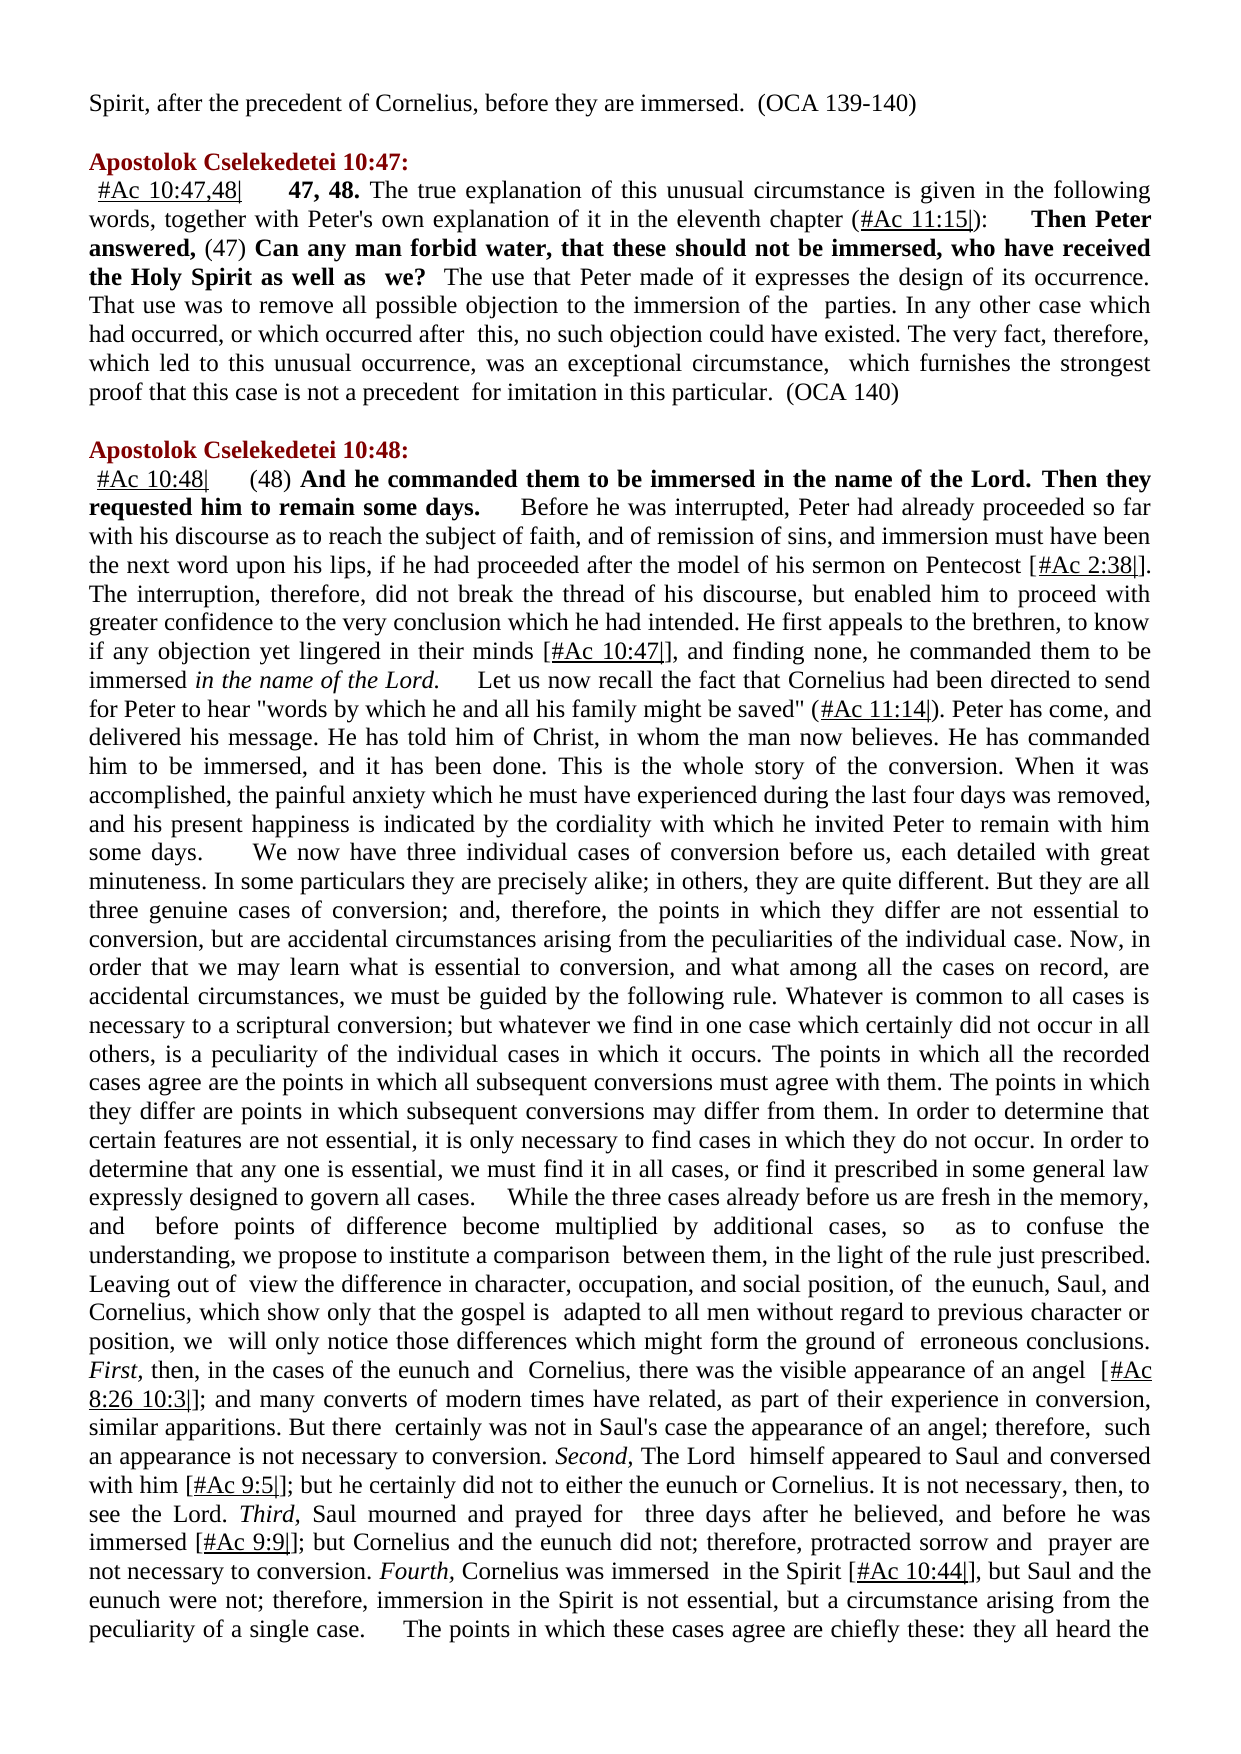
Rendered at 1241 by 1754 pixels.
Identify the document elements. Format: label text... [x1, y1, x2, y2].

text Apostolok Cselekedetei 10:47: [88, 147, 1152, 176]
text Apostolok Cselekedetei 10:48: [88, 435, 1152, 464]
text #Ac 10:48| (48) And he commanded them to be immersed in the name of the Lord. Then they requested him to remain some days. Before he was interrupted, Peter had already proceeded so far with his discourse as to reach the subject of faith, and of remission of sins, and immersion must have been the next word upon his lips, if he had proceeded after the model of his sermon on Pentecost [#Ac 2:38|]. The interruption, therefore, did not break the thread of his discourse, but enabled him to proceed with greater confidence to the very conclusion which he had intended. He first appeals to the brethren, to know if any objection yet lingered in their minds [#Ac 10:47|], and finding none, he commanded them to be immersed in the name of the Lord. Let us now recall the fact that Cornelius had been directed to send for Peter to hear "words by which he and all his family might be saved" (#Ac 11:14|). Peter has come, and delivered his message. He has told him of Christ, in whom the man now believes. He has commanded him to be immersed, and it has been done. This is the whole story of the conversion. When it was accomplished, the painful anxiety which he must have experienced during the last four days was removed, and his present happiness is indicated by the cordiality with which he invited Peter to remain with him some days. We now have three individual cases of conversion before us, each detailed with great minuteness. In some particulars they are precisely alike; in others, they are quite different. But they are all three genuine cases of conversion; and, therefore, the points in which they differ are not essential to conversion, but are accidental circumstances arising from the peculiarities of the individual case. Now, in order that we may learn what is essential to conversion, and what among all the cases on record, are accidental circumstances, we must be guided by the following rule. Whatever is common to all cases is necessary to a scriptural conversion; but whatever we find in one case which certainly did not occur in all others, is a peculiarity of the individual cases in which it occurs. The points in which all the recorded cases agree are the points in which all subsequent conversions must agree with them. The points in which they differ are points in which subsequent conversions may differ from them. In order to determine that certain features are not essential, it is only necessary to find cases in which they do not occur. In order to determine that any one is essential, we must find it in all cases, or find it prescribed in some general law expressly designed to govern all cases. While the three cases already before us are fresh in the memory, and before points of difference become multiplied by additional cases, so as to confuse the understanding, we propose to institute a comparison between them, in the light of the rule just prescribed. Leaving out of view the difference in character, occupation, and social position, of the eunuch, Saul, and Cornelius, which show only that the gospel is adapted to all men without regard to previous character or position, we will only notice those differences which might form the ground of erroneous conclusions. First, then, in the cases of the eunuch and Cornelius, there was the visible appearance of an angel [#Ac 8:26 10:3|]; and many converts of modern times have related, as part of their experience in conversion, similar apparitions. But there certainly was not in Saul's case the appearance of an angel; therefore, such an appearance is not necessary to conversion. Second, The Lord himself appeared to Saul and conversed with him [#Ac 9:5|]; but he certainly did not to either the eunuch or Cornelius. It is not necessary, then, to see the Lord. Third, Saul mourned and prayed for three days after he believed, and before he was immersed [#Ac 9:9|]; but Cornelius and the eunuch did not; therefore, protracted sorrow and prayer are not necessary to conversion. Fourth, Cornelius was immersed in the Spirit [#Ac 10:44|], but Saul and the eunuch were not; therefore, immersion in the Spirit is not essential, but a circumstance arising from the peculiarity of a single case. The points in which these cases agree are chiefly these: they all heard the [88, 464, 1152, 1642]
text #Ac 10:47,48| 47, 48. The true explanation of this unusual circumstance is given in the following words, together with Peter's own explanation of it in the eleventh chapter (#Ac 11:15|): Then Peter answered, (47) Can any man forbid water, that these should not be immersed, who have received the Holy Spirit as well as we? The use that Peter made of it expresses the design of its occurrence. That use was to remove all possible objection to the immersion of the parties. In any other case which had occurred, or which occurred after this, no such objection could have existed. The very fact, therefore, which led to this unusual occurrence, was an exceptional circumstance, which furnishes the strongest proof that this case is not a precedent for imitation in this particular. (OCA 140) [88, 176, 1152, 406]
text Spirit, after the precedent of Cornelius, before they are immersed. (OCA 139-140) [88, 88, 1152, 117]
